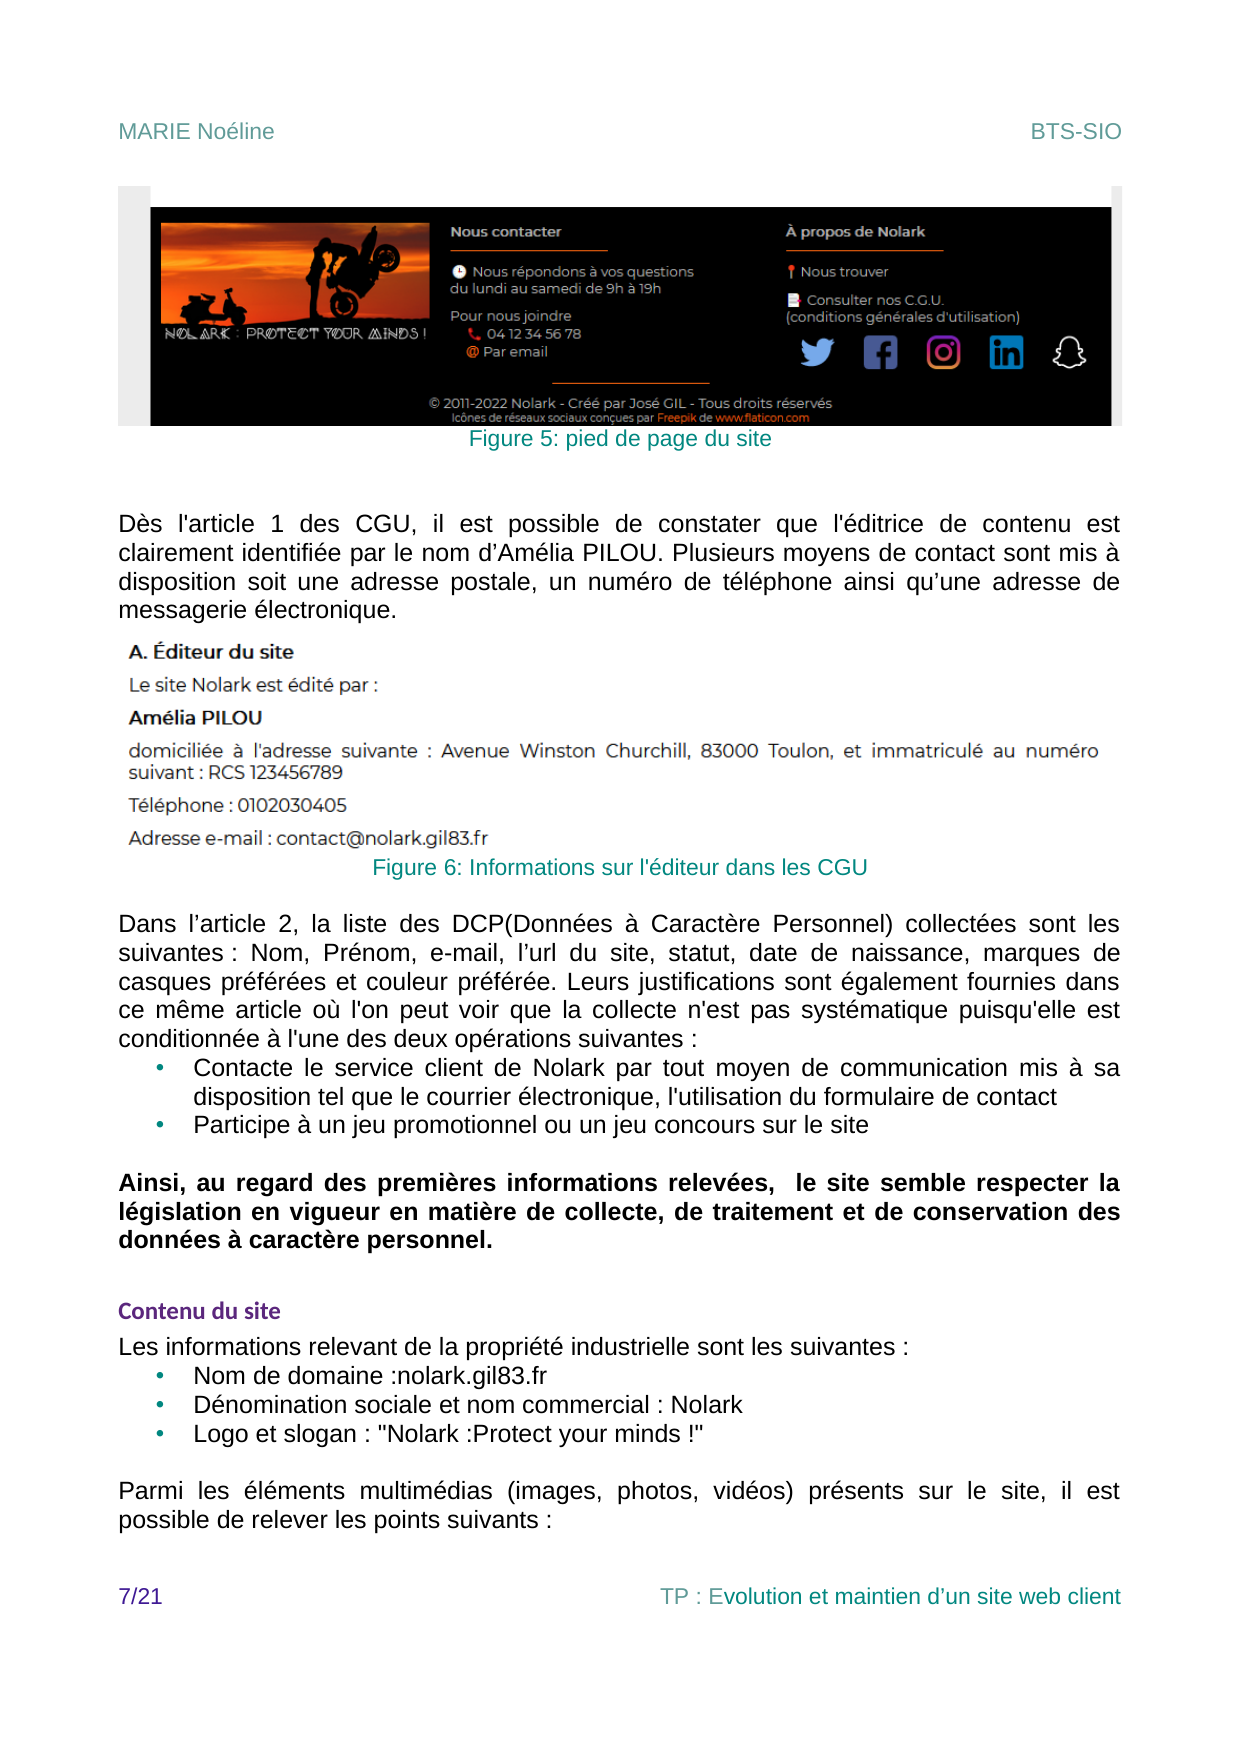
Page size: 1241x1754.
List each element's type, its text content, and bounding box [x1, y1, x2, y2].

list Logo et slogan : "Nolark :Protect your minds !" [156, 1419, 1122, 1448]
text Ainsi, au regard des premières informations relevées, le site semble respecter la législation en vigueur en matière de collecte, de traitement et de conservation des données à caractère personnel. [118, 1168, 1122, 1254]
text Dans l’article 2, la liste des DCP(Données à Caractère Personnel) collectées sont les suivantes : Nom, Prénom, e-mail, l’url du site, statut, date de naissance, marques de casques préférées et couleur préférée. Leurs justifications sont également fournies dans ce même article où l'on peut voir que la collecte n'est pas systématique puisqu'elle est conditionnée à l'une des deux opérations suivantes : [118, 909, 1122, 1053]
list Nom de domaine :nolark.gil83.fr [156, 1361, 1122, 1390]
text Dès l'article 1 des CGU, il est possible de constater que l'éditrice de contenu est clairement identifiée par le nom d’Amélia PILOU. Plusieurs moyens de contact sont mis à disposition soit une adresse postale, un numéro de téléphone ainsi qu’une adresse de messagerie électronique. [118, 509, 1122, 624]
text Les informations relevant de la propriété industrielle sont les suivantes : [118, 1332, 1122, 1361]
picture [118, 186, 1123, 426]
text Figure 6: Informations sur l'éditeur dans les CGU [118, 854, 1122, 880]
text Parmi les éléments multimédias (images, photos, vidéos) présents sur le site, il est possible de relever les points suivants : [118, 1476, 1122, 1534]
list Participe à un jeu promotionnel ou un jeu concours sur le site [156, 1110, 1122, 1139]
list Dénomination sociale et nom commercial : Nolark [156, 1390, 1122, 1419]
text Figure 5: pied de page du site [118, 426, 1122, 452]
picture [118, 636, 1123, 854]
subtitle Contenu du site [118, 1296, 1122, 1326]
list Contacte le service client de Nolark par tout moyen de communication mis à sa disposition tel que le courrier électronique, l'utilisation du formulaire de contact [156, 1053, 1122, 1110]
